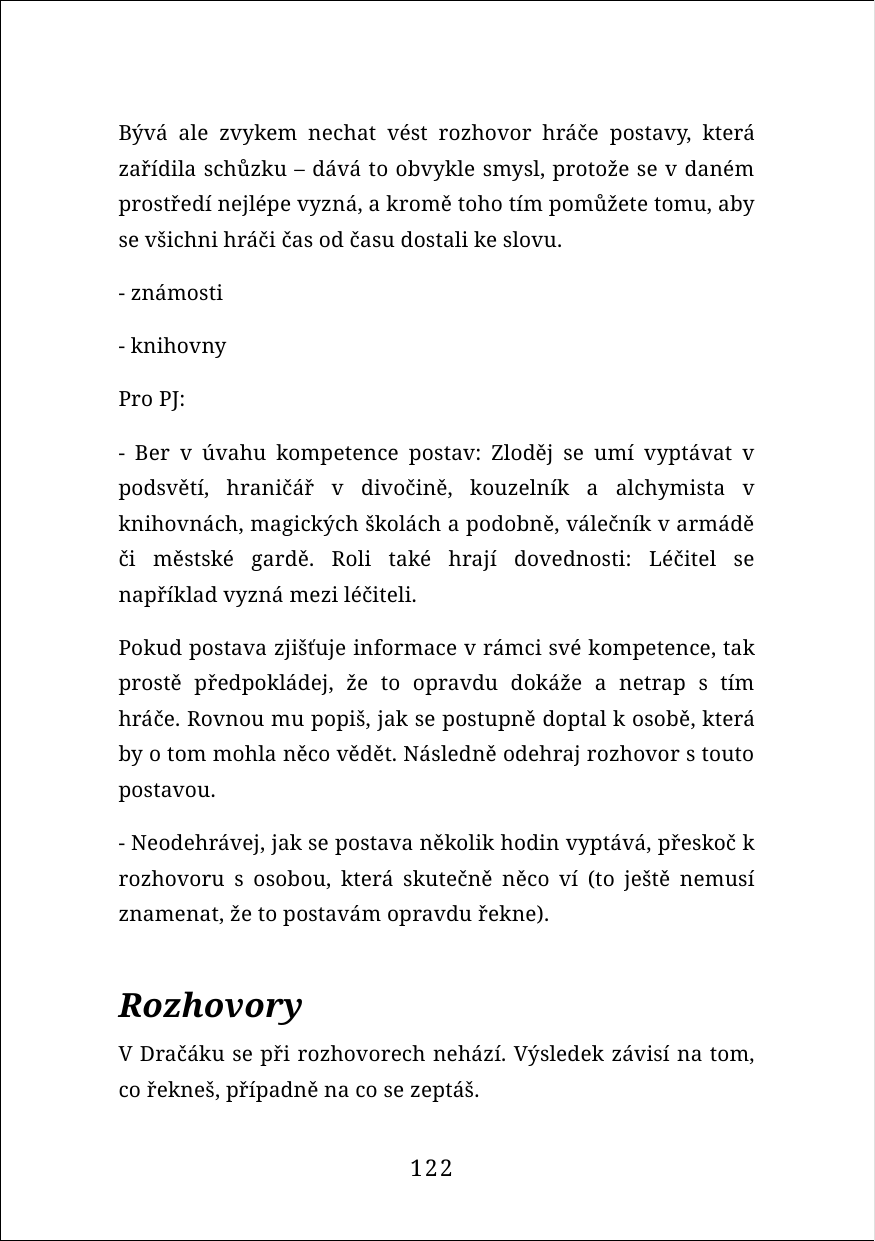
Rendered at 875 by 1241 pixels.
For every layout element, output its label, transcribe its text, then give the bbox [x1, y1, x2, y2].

text Pro PJ: [118, 384, 756, 413]
text - známosti [118, 278, 756, 306]
text Pokud postava zjišťuje informace v rámci své kompetence, tak prostě předpokládej, že to opravdu dokáže a netrap s tím hráče. Rovnou mu popiš, jak se postupně doptal k osobě, která by o tom mohla něco vědět. Následně odehraj rozhovor s touto postavou. [118, 633, 756, 803]
text - Neodehrávej, jak se postava několik hodin vyptává, přeskoč k rozhovoru s osobou, která skutečně něco ví (to ještě nemusí znamenat, že to postavám opravdu řekne). [118, 828, 756, 928]
text - knihovny [118, 331, 756, 360]
text Bývá ale zvykem nechat vést rozhovor hráče postavy, která zařídila schůzku – dává to obvykle smysl, protože se v daném prostředí nejlépe vyzná, a kromě toho tím pomůžete tomu, aby se všichni hráči čas od času dostali ke slovu. [118, 118, 756, 253]
subtitle Rozhovory [118, 982, 756, 1028]
text V Dračáku se při rozhovorech nehází. Výsledek závisí na tom, co řekneš, případně na co se zeptáš. [118, 1039, 756, 1103]
text - Ber v úvahu kompetence postav: Zloděj se umí vyptávat v podsvětí, hraničář v divočině, kouzelník a alchymista v knihovnách, magických školách a podobně, válečník v armádě či městské gardě. Roli také hrají dovednosti: Léčitel se například vyzná mezi léčiteli. [118, 438, 756, 608]
